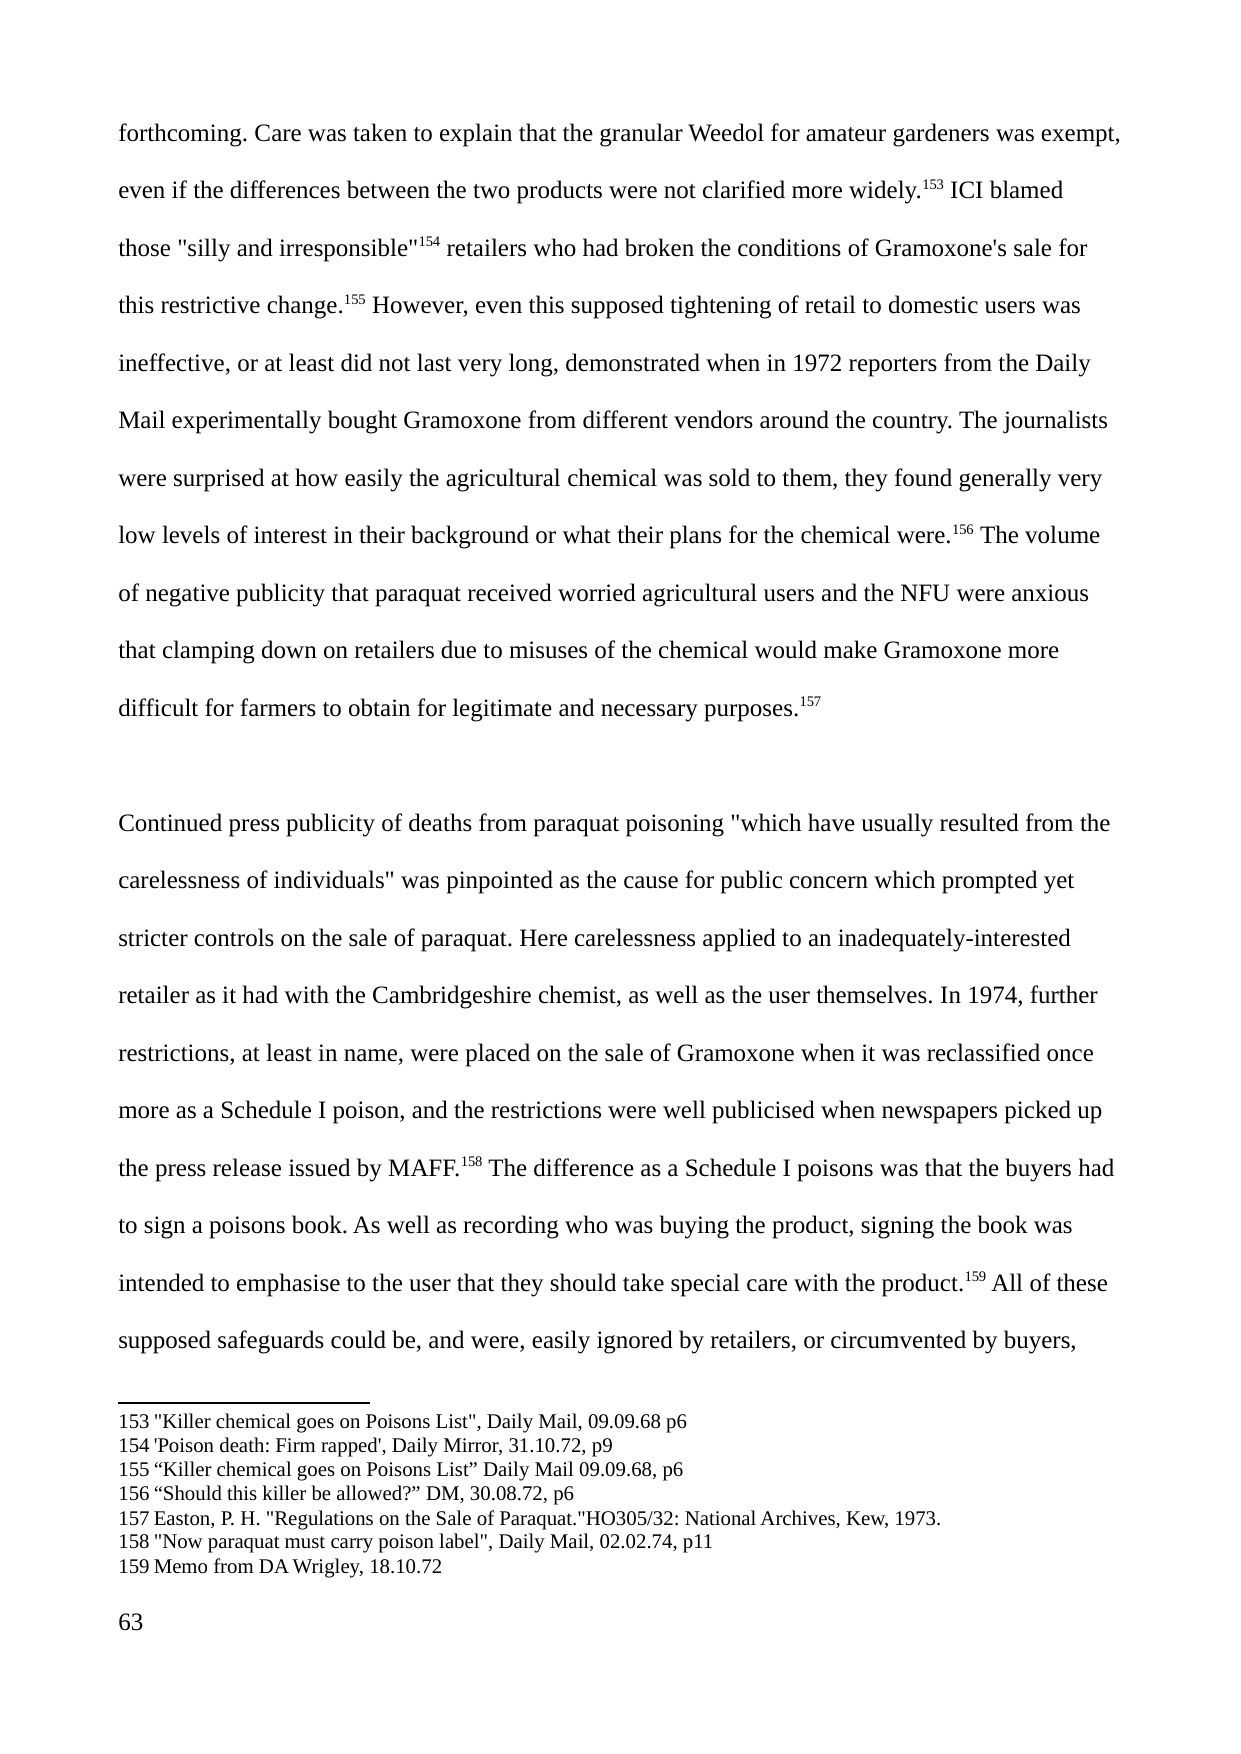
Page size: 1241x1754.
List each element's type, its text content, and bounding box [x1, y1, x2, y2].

text forthcoming. Care was taken to explain that the granular Weedol for amateur gardeners was exempt, even if the differences between the two products were not clarified more widely. ICI blamed those "silly and irresponsible" retailers who had broken the conditions of Gramoxone's sale for this restrictive change. However, even this supposed tightening of retail to domestic users was ineffective, or at least did not last very long, demonstrated when in 1972 reporters from the Daily Mail experimentally bought Gramoxone from different vendors around the country. The journalists were surprised at how easily the agricultural chemical was sold to them, they found generally very low levels of interest in their background or what their plans for the chemical were. The volume of negative publicity that paraquat received worried agricultural users and the NFU were anxious that clamping down on retailers due to misuses of the chemical would make Gramoxone more difficult for farmers to obtain for legitimate and necessary purposes. [118, 118, 1122, 722]
text "Killer chemical goes on Poisons List", Daily Mail, 09.09.68 p6 [118, 1409, 1122, 1433]
text 'Poison death: Firm rapped', Daily Mirror, 31.10.72, p9 [118, 1433, 1122, 1457]
text “Killer chemical goes on Poisons List” Daily Mail 09.09.68, p6 [118, 1457, 1122, 1481]
text Continued press publicity of deaths from paraquat poisoning "which have usually resulted from the carelessness of individuals" was pinpointed as the cause for public concern which prompted yet stricter controls on the sale of paraquat. Here carelessness applied to an inadequately-interested retailer as it had with the Cambridgeshire chemist, as well as the user themselves. In 1974, further restrictions, at least in name, were placed on the sale of Gramoxone when it was reclassified once more as a Schedule I poison, and the restrictions were well publicised when newspapers picked up the press release issued by MAFF. The difference as a Schedule I poisons was that the buyers had to sign a poisons book. As well as recording who was buying the product, signing the book was intended to emphasise to the user that they should take special care with the product. All of these supposed safeguards could be, and were, easily ignored by retailers, or circumvented by buyers, [118, 808, 1122, 1354]
text "Now paraquat must carry poison label", Daily Mail, 02.02.74, p11 [118, 1529, 1122, 1553]
text Memo from DA Wrigley, 18.10.72 [118, 1553, 1122, 1578]
text Easton, P. H. "Regulations on the Sale of Paraquat."HO305/32: National Archives, Kew, 1973. [118, 1505, 1122, 1529]
text “Should this killer be allowed?” DM, 30.08.72, p6 [118, 1481, 1122, 1505]
